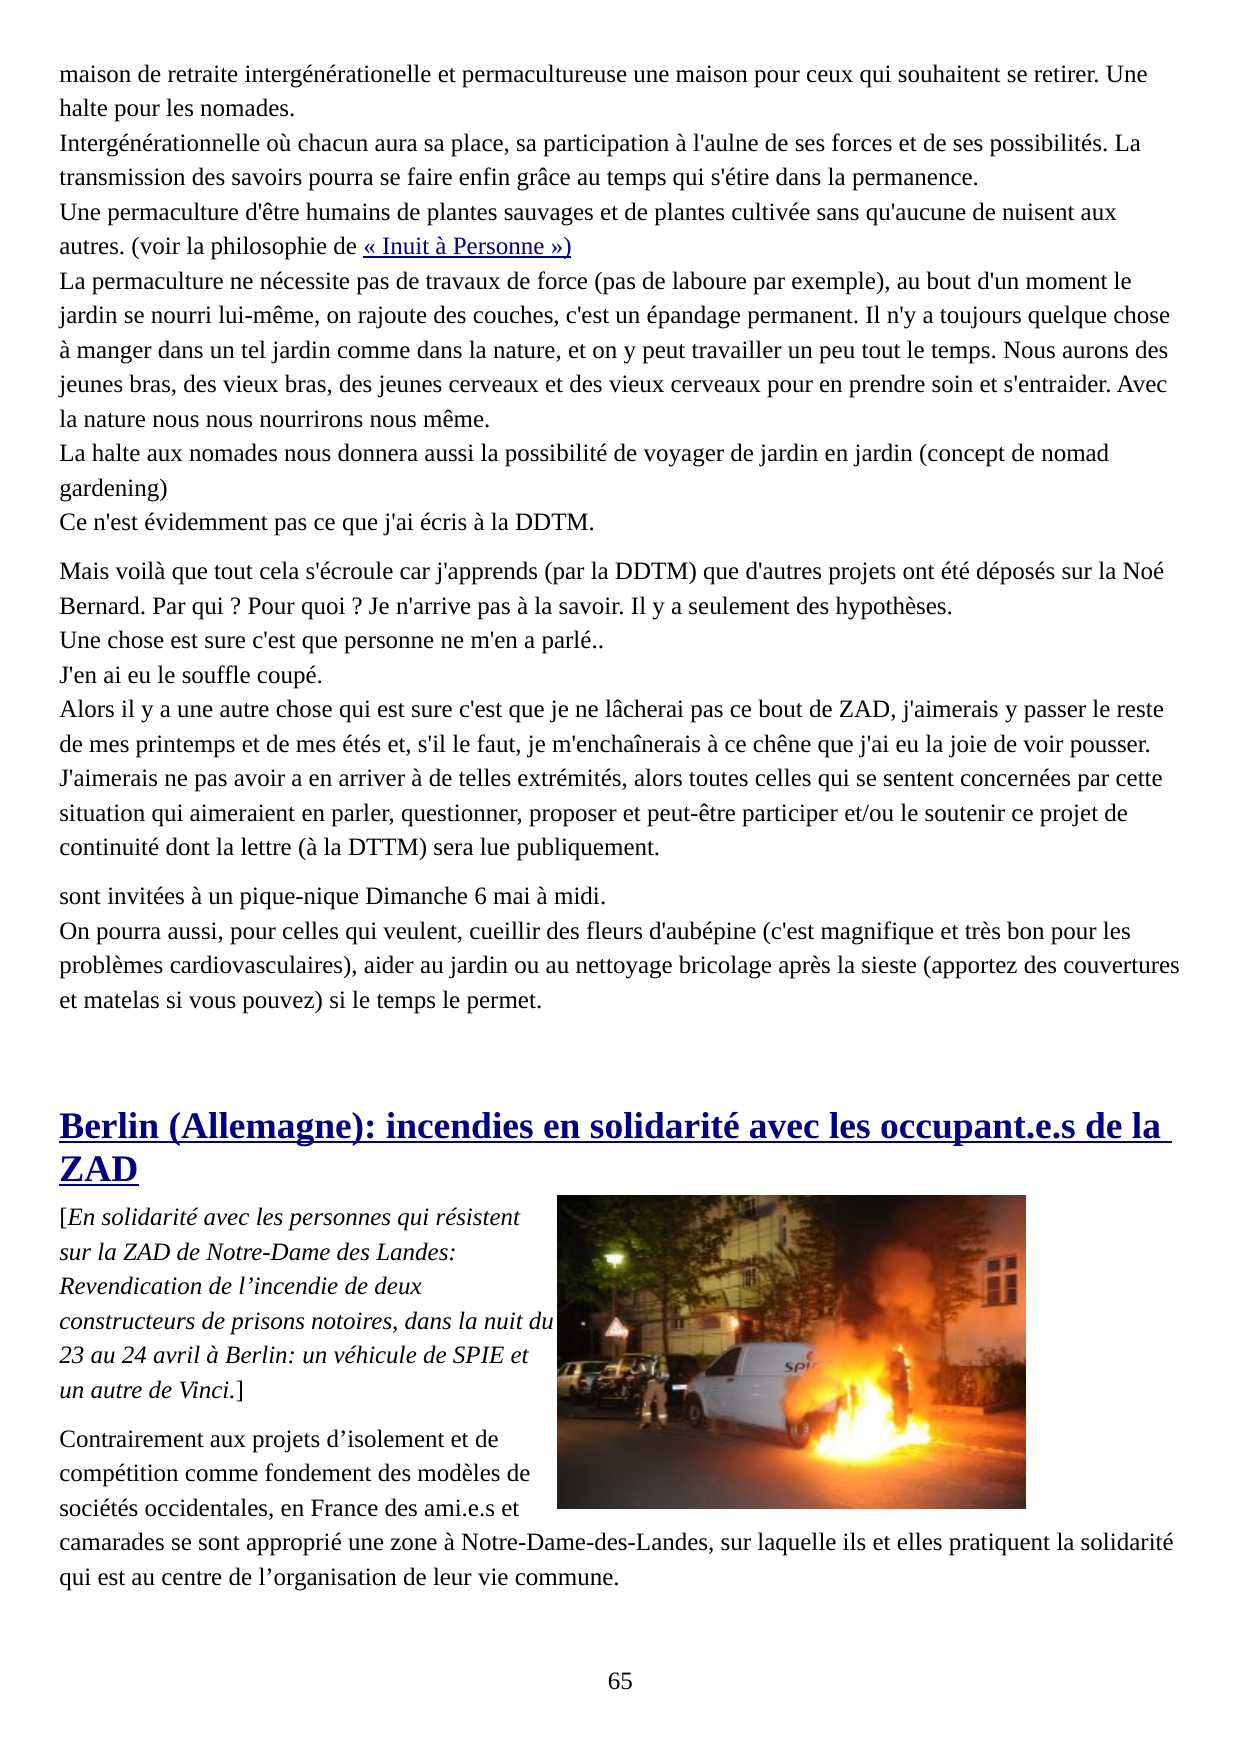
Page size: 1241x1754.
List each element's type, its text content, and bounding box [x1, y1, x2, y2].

text Mais voilà que tout cela s'écroule car j'apprends (par la DDTM) que d'autres projets ont été déposés sur la Noé Bernard. Par qui ? Pour quoi ? Je n'arrive pas à la savoir. Il y a seulement des hypothèses. Une chose est sure c'est que personne ne m'en a parlé.. J'en ai eu le souffle coupé. Alors il y a une autre chose qui est sure c'est que je ne lâcherai pas ce bout de ZAD, j'aimerais y passer le reste de mes printemps et de mes étés et, s'il le faut, je m'enchaînerais à ce chêne que j'ai eu la joie de voir pousser. J'aimerais ne pas avoir a en arriver à de telles extrémités, alors toutes celles qui se sentent concernées par cette situation qui aimeraient en parler, questionner, proposer et peut-être participer et/ou le soutenir ce projet de continuité dont la lettre (à la DTTM) sera lue publiquement. [59, 556, 1181, 861]
text sont invitées à un pique-nique Dimanche 6 mai à midi. On pourra aussi, pour celles qui veulent, cueillir des fleurs d'aubépine (c'est magnifique et très bon pour les problèmes cardiovasculaires), aider au jardin ou au nettoyage bricolage après la sieste (apportez des couvertures et matelas si vous pouvez) si le temps le permet. [59, 881, 1181, 1013]
subtitle Berlin (Allemagne): incendies en solidarité avec les occupant.e.s de la ZAD [59, 1104, 1181, 1190]
picture [557, 1195, 1026, 1509]
text maison de retraite intergénérationelle et permacultureuse une maison pour ceux qui souhaitent se retirer. Une halte pour les nomades. Intergénérationnelle où chacun aura sa place, sa participation à l'aulne de ses forces et de ses possibilités. La transmission des savoirs pourra se faire enfin grâce au temps qui s'étire dans la permanence. Une permaculture d'être humains de plantes sauvages et de plantes cultivée sans qu'aucune de nuisent aux autres. (voir la philosophie de « Inuit à Personne ») La permaculture ne nécessite pas de travaux de force (pas de laboure par exemple), au bout d'un moment le jardin se nourri lui-même, on rajoute des couches, c'est un épandage permanent. Il n'y a toujours quelque chose à manger dans un tel jardin comme dans la nature, et on y peut travailler un peu tout le temps. Nous aurons des jeunes bras, des vieux bras, des jeunes cerveaux et des vieux cerveaux pour en prendre soin et s'entraider. Avec la nature nous nous nourrirons nous même. La halte aux nomades nous donnera aussi la possibilité de voyager de jardin en jardin (concept de nomad gardening) Ce n'est évidemment pas ce que j'ai écris à la DDTM. [59, 59, 1181, 536]
text Contrairement aux projets d’isolement et de compétition comme fondement des modèles de sociétés occidentales, en France des ami.e.s et camarades se sont approprié une zone à Notre-Dame-des-Landes, sur laquelle ils et elles pratiquent la solidarité qui est au centre de l’organisation de leur vie commune. [59, 1424, 1181, 1591]
text [1026, 1202, 1181, 1403]
text [En solidarité avec les personnes qui résistent sur la ZAD de Notre-Dame des Landes: Revendication de l’incendie de deux constructeurs de prisons notoires, dans la nuit du 23 au 24 avril à Berlin: un véhicule de SPIE et un autre de Vinci.] [59, 1202, 557, 1403]
